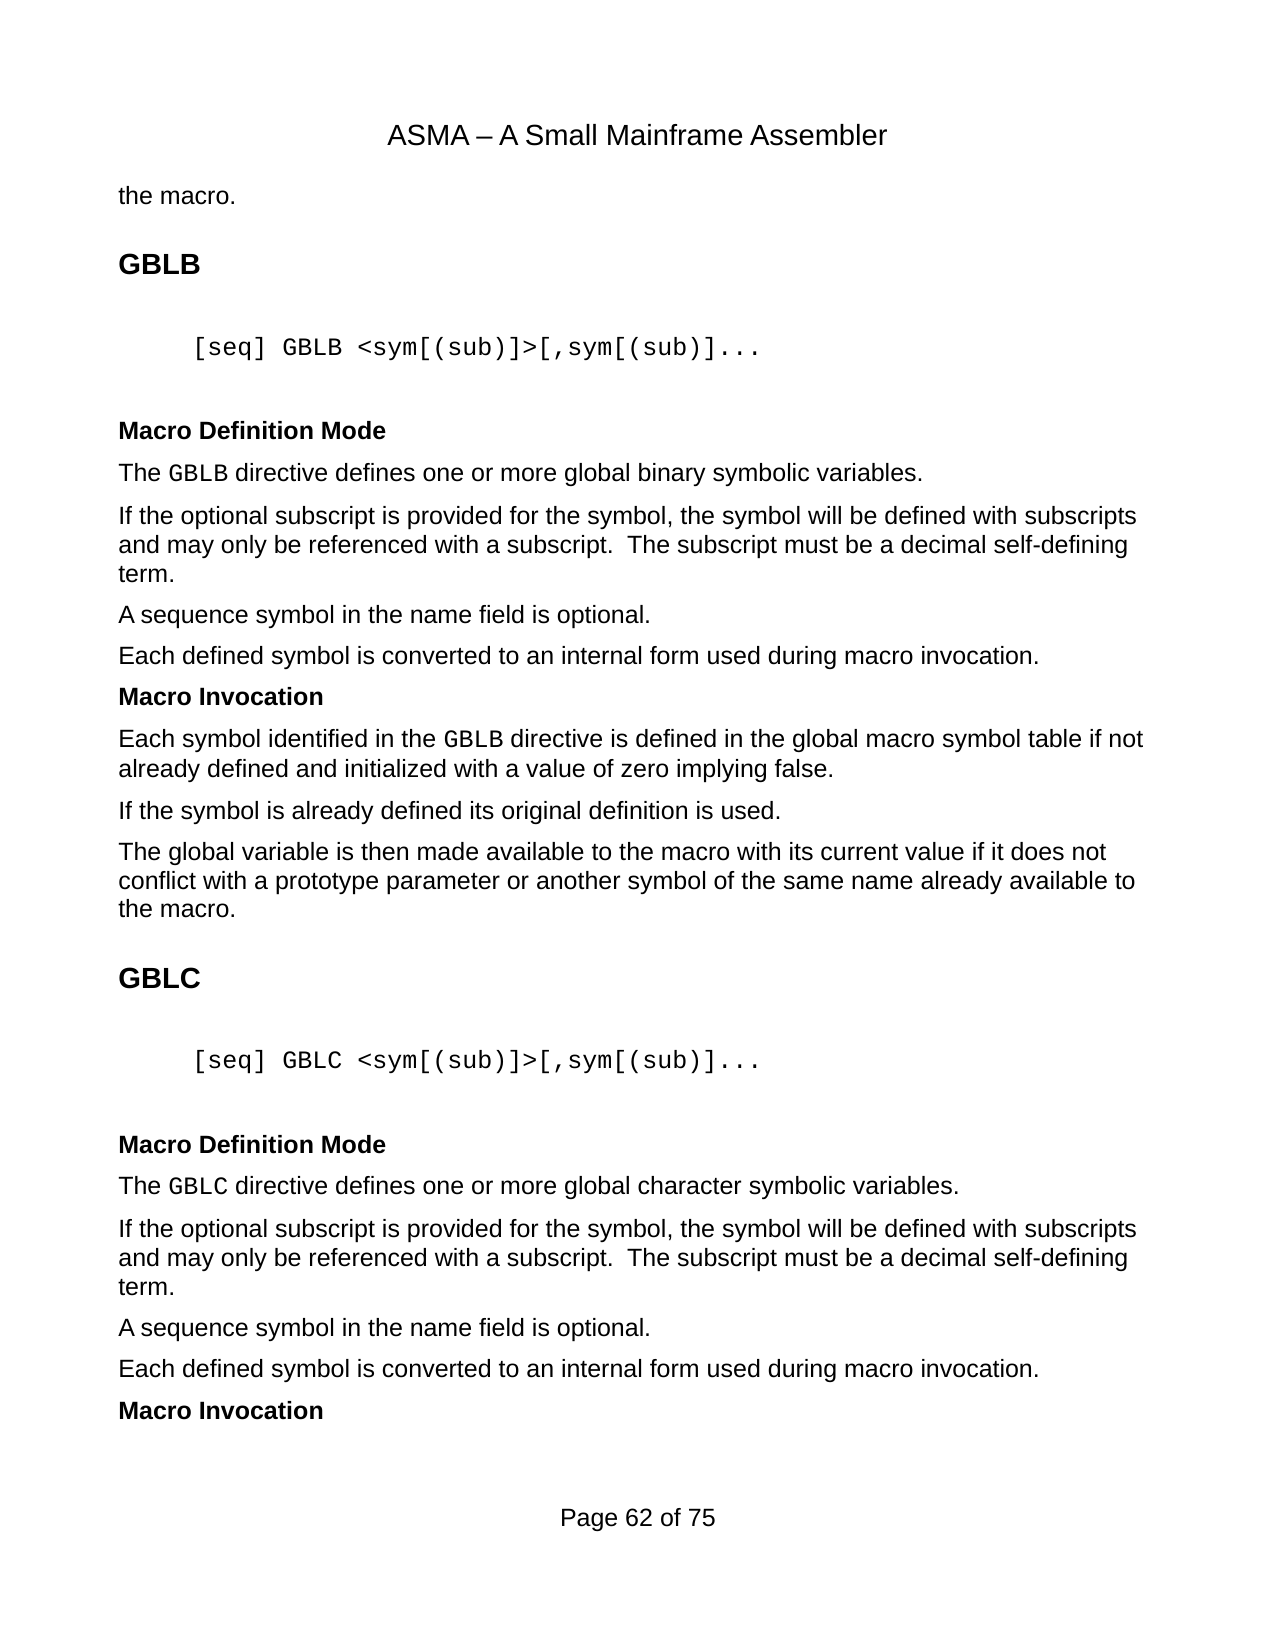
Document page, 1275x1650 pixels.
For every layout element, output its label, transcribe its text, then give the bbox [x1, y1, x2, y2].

text The global variable is then made available to the macro with its current value if it does not conflict with a prototype parameter or another symbol of the same name already available to the macro. [118, 837, 1157, 923]
text Each symbol identified in the GBLB directive is defined in the global macro symbol table if not already defined and initialized with a value of zero implying false. [118, 723, 1157, 783]
subtitle GBLC [118, 961, 1157, 994]
text The GBLB directive defines one or more global binary symbolic variables. [118, 458, 1157, 488]
text The GBLC directive defines one or more global character symbolic variables. [118, 1171, 1157, 1202]
text A sequence symbol in the name field is optional. [118, 600, 1157, 628]
text A sequence symbol in the name field is optional. [118, 1313, 1157, 1342]
text Each defined symbol is converted to an internal form used during macro invocation. [118, 1354, 1157, 1383]
text Each defined symbol is converted to an internal form used during macro invocation. [118, 641, 1157, 670]
text If the optional subscript is provided for the symbol, the symbol will be defined with subscripts and may only be referenced with a subscript. The subscript must be a decimal self-defining term. [118, 1214, 1157, 1301]
subtitle GBLB [118, 247, 1157, 281]
text If the optional subscript is provided for the symbol, the symbol will be defined with subscripts and may only be referenced with a subscript. The subscript must be a decimal self-defining term. [118, 501, 1157, 587]
text Macro Invocation [118, 682, 1157, 711]
text [seq] GBLB <sym[(sub)]>[,sym[(sub)]... [192, 335, 1157, 363]
text Macro Invocation [118, 1396, 1157, 1424]
text Macro Definition Mode [118, 1130, 1157, 1158]
text the macro. [118, 181, 1157, 210]
text If the symbol is already defined its original definition is used. [118, 796, 1157, 824]
text [seq] GBLC <sym[(sub)]>[,sym[(sub)]... [192, 1048, 1157, 1076]
text Macro Definition Mode [118, 416, 1157, 445]
